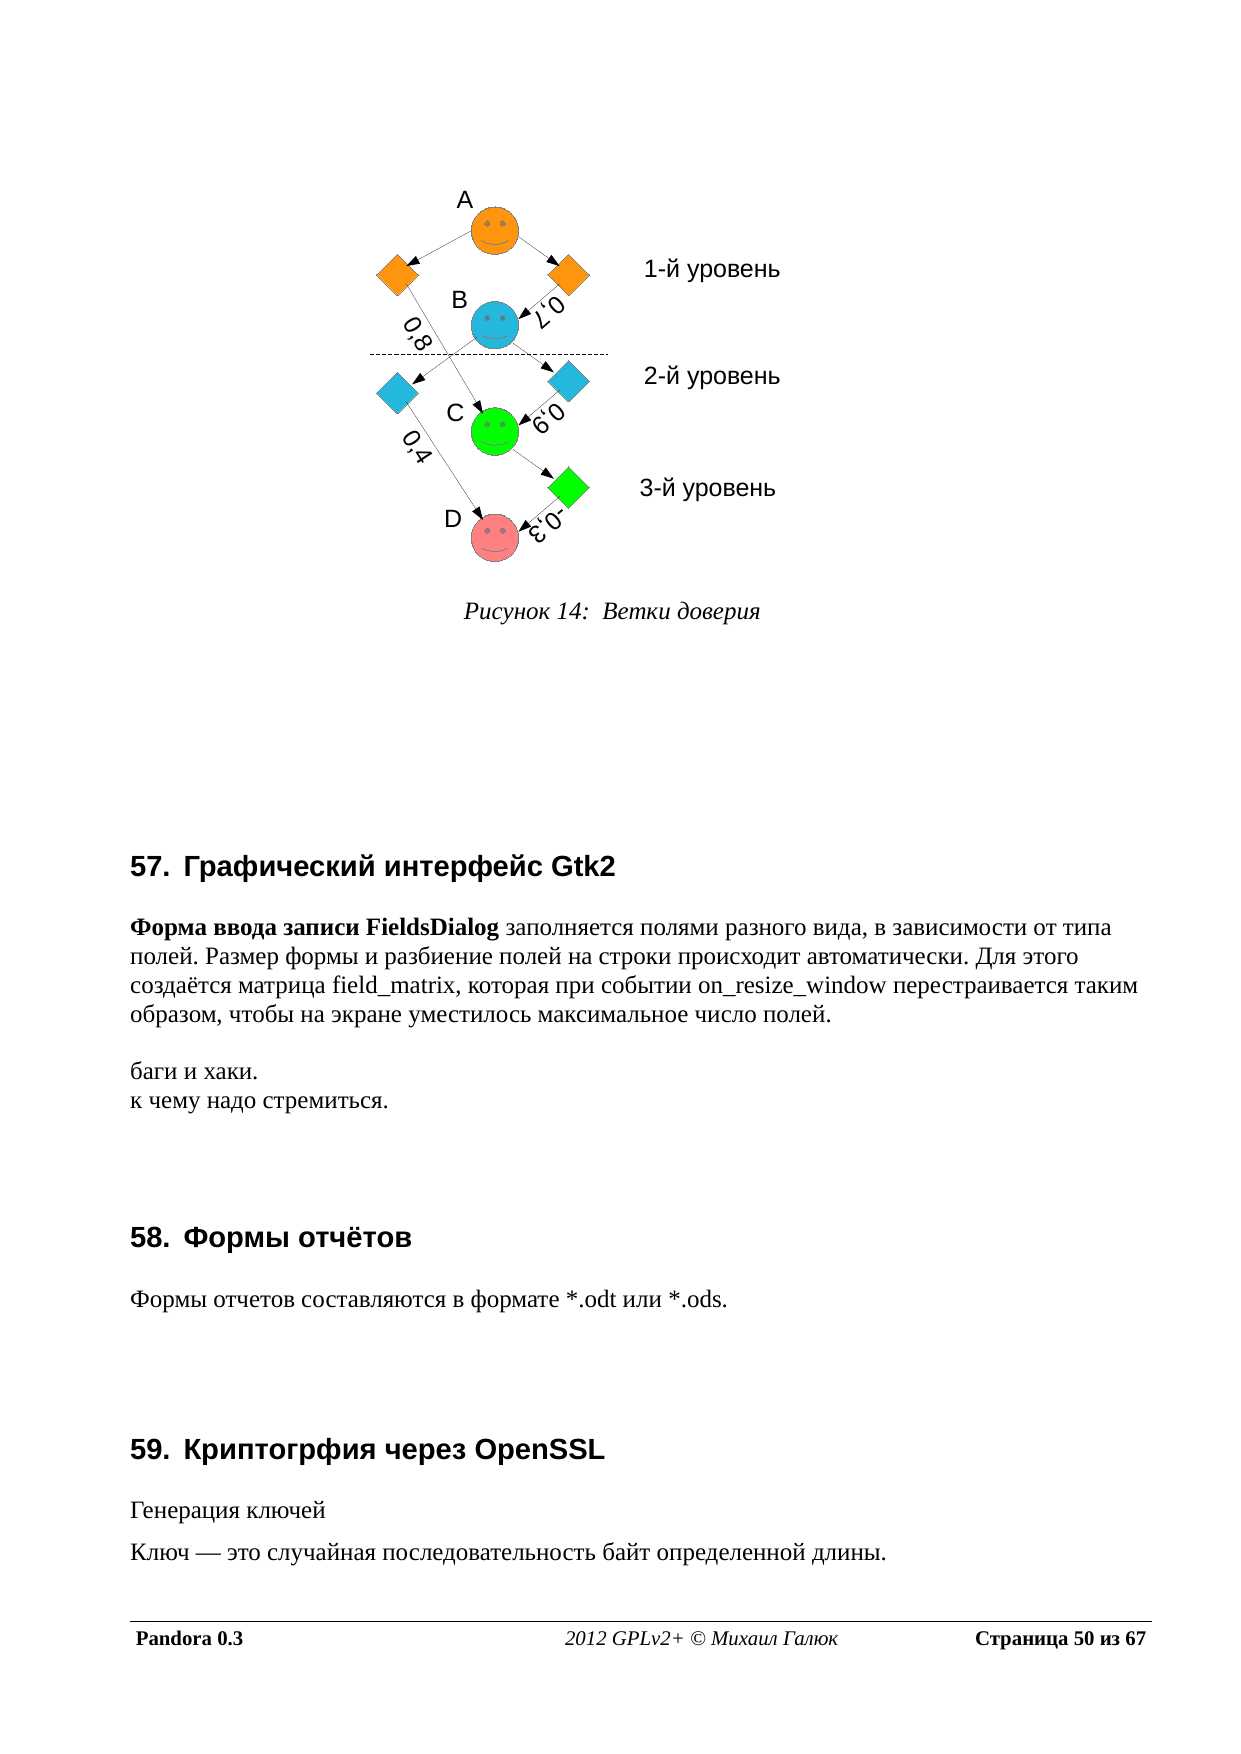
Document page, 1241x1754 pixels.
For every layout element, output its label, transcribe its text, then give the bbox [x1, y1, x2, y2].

text Рисунок 14: Ветки доверия [127, 596, 1099, 625]
text Форма ввода записи FieldsDialog заполняется полями разного вида, в зависимости от типа полей. Размер формы и разбиение полей на строки происходит автоматически. Для этого создаётся матрица field_matrix, которая при событии on_resize_window перестраивается таким образом, чтобы на экране уместилось максимальное число полей. [130, 912, 1152, 1027]
text Ключ — это случайная последовательность байт определенной длины. [130, 1537, 1152, 1566]
subtitle Криптогрфия через OpenSSL [130, 1432, 1152, 1465]
text к чему надо стремиться. [130, 1085, 1152, 1114]
subtitle Формы отчётов [130, 1220, 1152, 1254]
subtitle Графический интерфейс Gtk2 [130, 849, 1152, 882]
text баги и хаки. [130, 1056, 1152, 1085]
text Формы отчетов составляются в формате *.odt или *.ods. [130, 1284, 1152, 1313]
text Генерация ключей [130, 1496, 1152, 1524]
